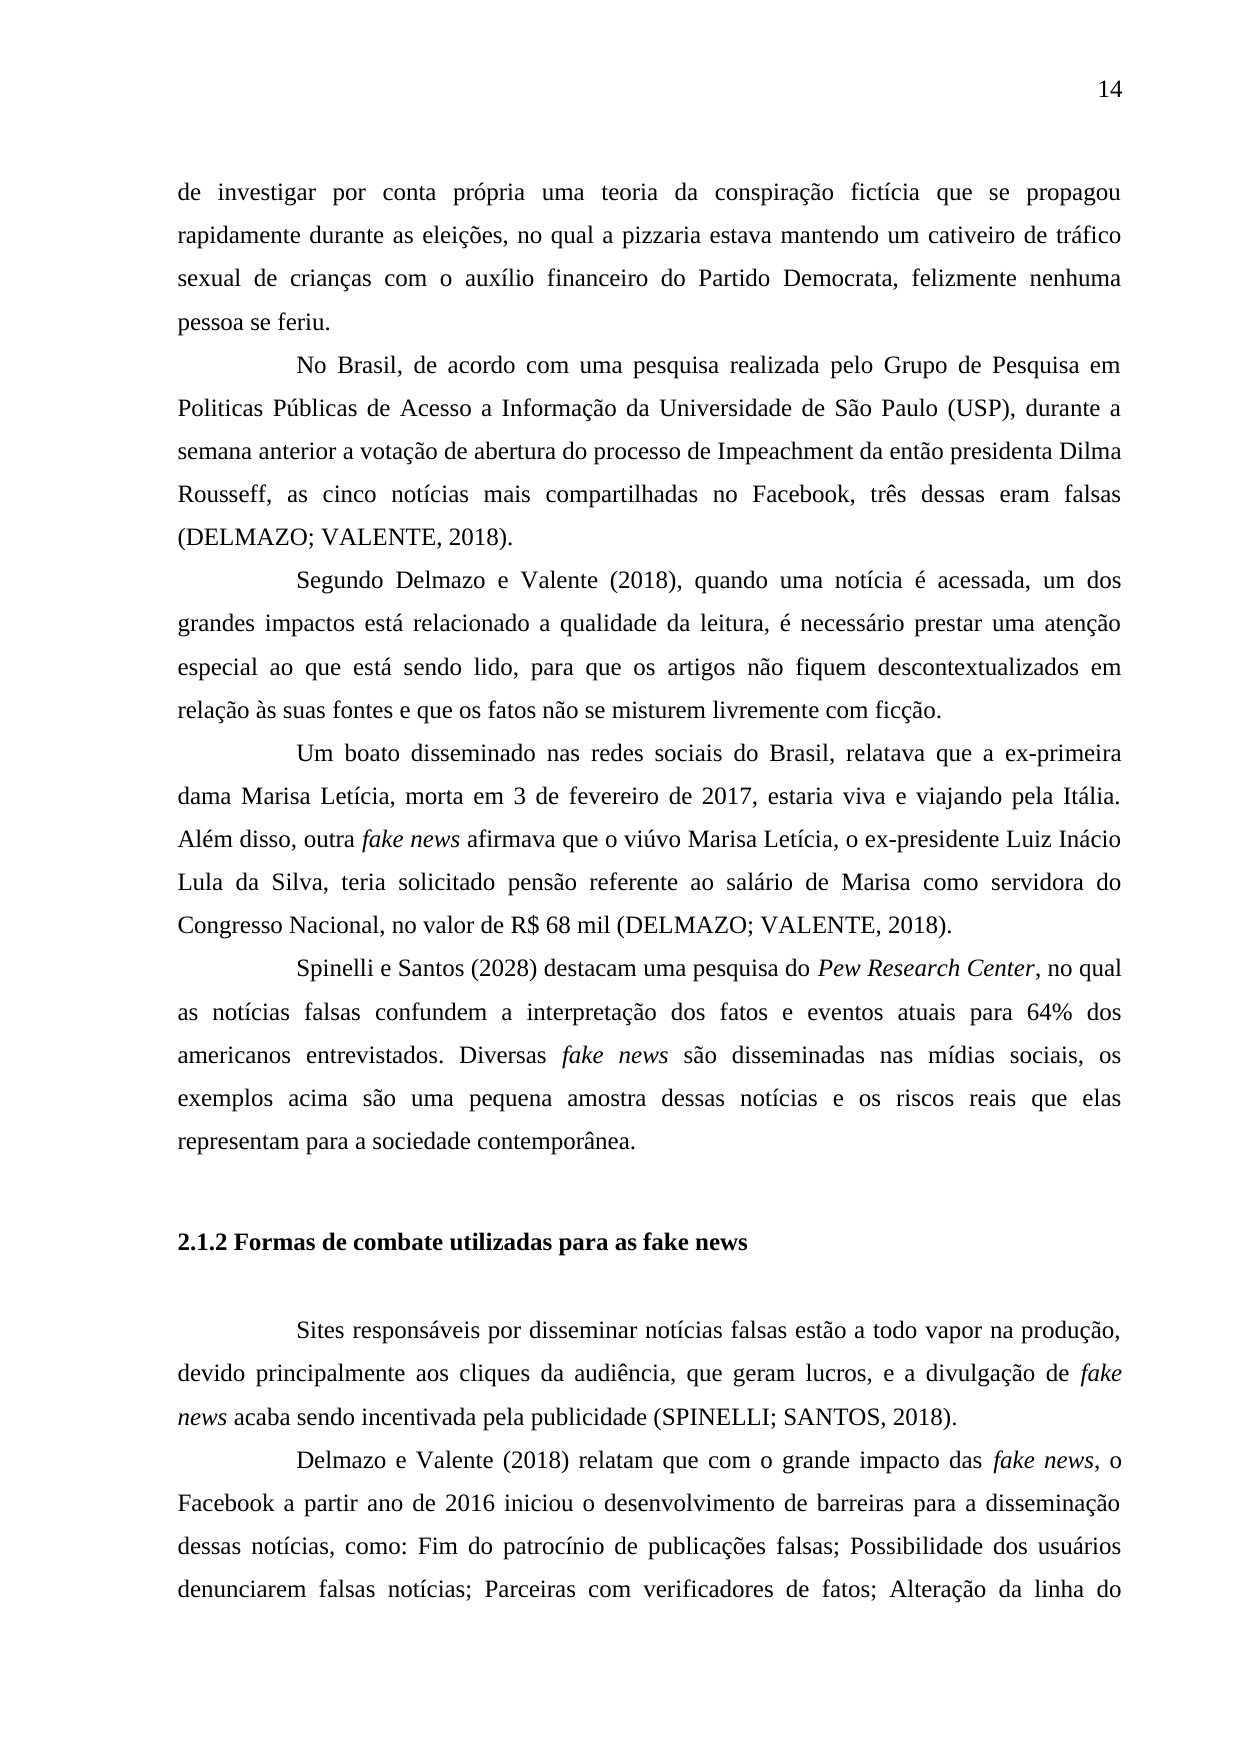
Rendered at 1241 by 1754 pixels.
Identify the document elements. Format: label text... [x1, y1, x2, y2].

text No Brasil, de acordo com uma pesquisa realizada pelo Grupo de Pesquisa em Politicas Públicas de Acesso a Informação da Universidade de São Paulo (USP), durante a semana anterior a votação de abertura do processo de Impeachment da então presidenta Dilma Rousseff, as cinco notícias mais compartilhadas no Facebook, três dessas eram falsas (DELMAZO; VALENTE, 2018). [177, 350, 1122, 551]
text Um boato disseminado nas redes sociais do Brasil, relatava que a ex-primeira dama Marisa Letícia, morta em 3 de fevereiro de 2017, estaria viva e viajando pela Itália. Além disso, outra fake news afirmava que o viúvo Marisa Letícia, o ex-presidente Luiz Inácio Lula da Silva, teria solicitado pensão referente ao salário de Marisa como servidora do Congresso Nacional, no valor de R$ 68 mil (DELMAZO; VALENTE, 2018). [177, 738, 1122, 939]
text Delmazo e Valente (2018) relatam que com o grande impacto das fake news, o Facebook a partir ano de 2016 iniciou o desenvolvimento de barreiras para a disseminação dessas notícias, como: Fim do patrocínio de publicações falsas; Possibilidade dos usuários denunciarem falsas notícias; Parceiras com verificadores de fatos; Alteração da linha do [177, 1445, 1122, 1603]
text Sites responsáveis por disseminar notícias falsas estão a todo vapor na produção, devido principalmente aos cliques da audiência, que geram lucros, e a divulgação de fake news acaba sendo incentivada pela publicidade (SPINELLI; SANTOS, 2018). [177, 1315, 1122, 1430]
text Segundo Delmazo e Valente (2018), quando uma notícia é acessada, um dos grandes impactos está relacionado a qualidade da leitura, é necessário prestar uma atenção especial ao que está sendo lido, para que os artigos não fiquem descontextualizados em relação às suas fontes e que os fatos não se misturem livremente com ficção. [177, 565, 1122, 723]
subtitle 2.1.2 Formas de combate utilizadas para as fake news [177, 1227, 1122, 1256]
text Spinelli e Santos (2028) destacam uma pesquisa do Pew Research Center, no qual as notícias falsas confundem a interpretação dos fatos e eventos atuais para 64% dos americanos entrevistados. Diversas fake news são disseminadas nas mídias sociais, os exemplos acima são uma pequena amostra dessas notícias e os riscos reais que elas representam para a sociedade contemporânea. [177, 953, 1122, 1155]
text de investigar por conta própria uma teoria da conspiração fictícia que se propagou rapidamente durante as eleições, no qual a pizzaria estava mantendo um cativeiro de tráfico sexual de crianças com o auxílio financeiro do Partido Democrata, felizmente nenhuma pessoa se feriu. [177, 177, 1122, 335]
